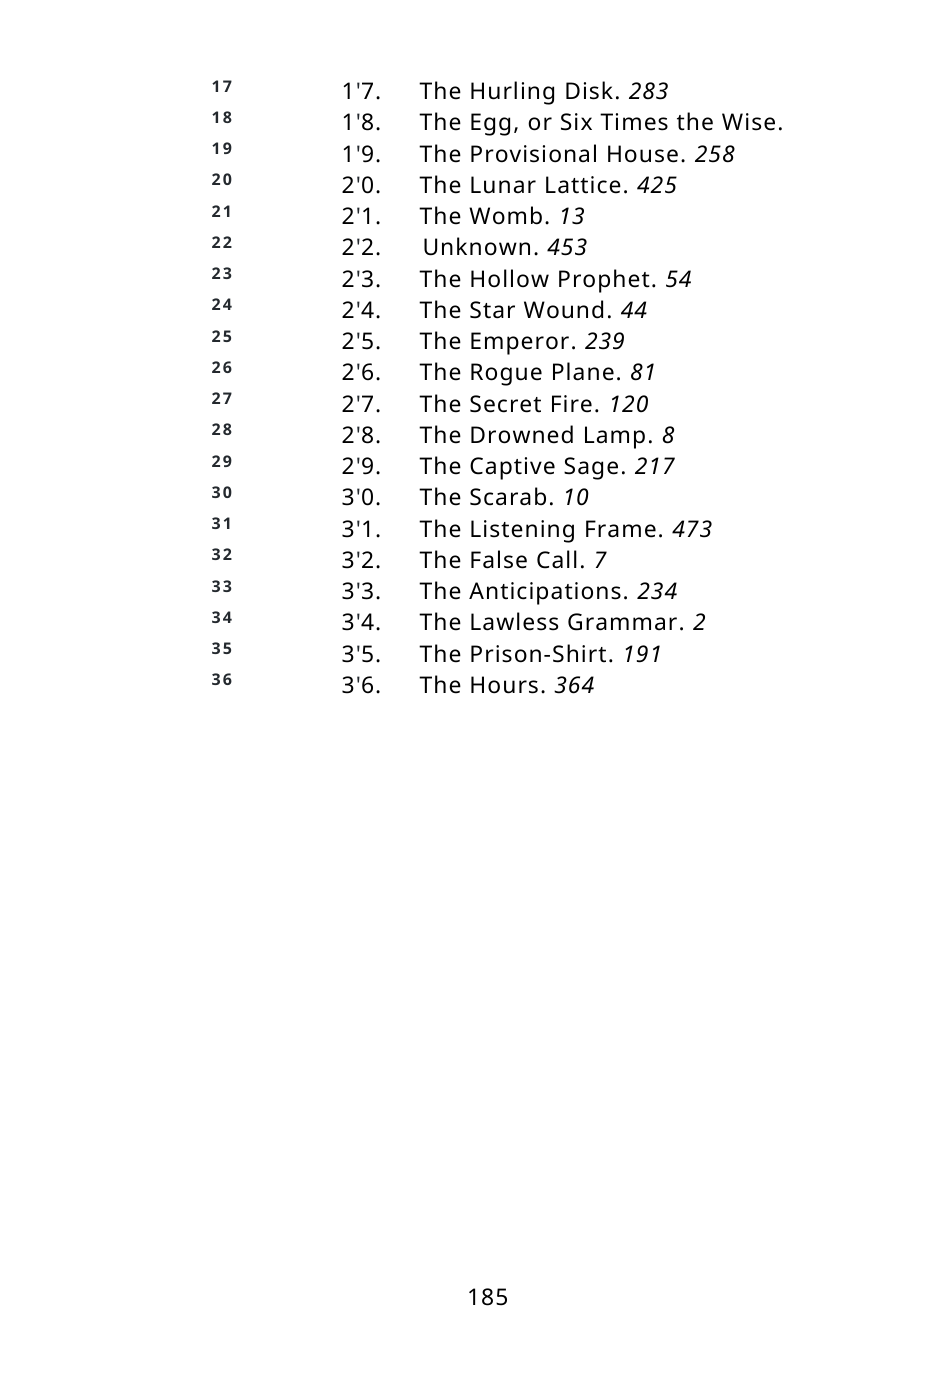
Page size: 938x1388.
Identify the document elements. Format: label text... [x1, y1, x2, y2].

table_cell The Secret Fire. 120 [419, 387, 862, 419]
table_cell The Rogue Plane. 81 [419, 356, 862, 387]
table_header The Hollow Prophet. 54 [419, 263, 862, 294]
table_cell 35 3'5. [113, 638, 419, 669]
table_cell 28 2'8. [113, 419, 419, 450]
table_cell 32 3'2. [113, 544, 419, 575]
table_cell The Lawless Grammar. 2 [419, 606, 862, 637]
table_cell 20 2'0. [113, 169, 419, 200]
table_cell The Hours. 364 [419, 669, 862, 700]
table_cell 30 3'0. [113, 481, 419, 512]
table_cell The Captive Sage. 217 [419, 450, 862, 481]
table_cell The Listening Frame. 473 [419, 512, 862, 544]
table_cell 22 2'2. [113, 231, 419, 262]
table_cell The Hurling Disk. 283 [419, 75, 862, 106]
table_cell The Lunar Lattice. 425 [419, 169, 862, 200]
table_cell 17 1'7. [113, 75, 419, 106]
table_cell The False Call. 7 [419, 544, 862, 575]
table_cell The Egg, or Six Times the Wise. [419, 106, 862, 137]
table_cell 25 2'5. [113, 325, 419, 356]
table_cell 19 1'9. [113, 138, 419, 169]
table_cell 18 1'8. [113, 106, 419, 137]
table_cell The Prison-Shirt. 191 [419, 638, 862, 669]
table_cell 33 3'3. [113, 575, 419, 606]
table_cell 21 2'1. [113, 200, 419, 231]
table_cell 31 3'1. [113, 512, 419, 544]
table_cell The Drowned Lamp. 8 [419, 419, 862, 450]
table_cell The Star Wound. 44 [419, 294, 862, 325]
table_cell 26 2'6. [113, 356, 419, 387]
table_cell The Provisional House. 258 [419, 138, 862, 169]
table_header 23 2'3. [113, 263, 419, 294]
table_cell The Emperor. 239 [419, 325, 862, 356]
table_cell The Scarab. 10 [419, 481, 862, 512]
table_cell The Anticipations. 234 [419, 575, 862, 606]
table_cell 36 3'6. [113, 669, 419, 700]
table_cell 24 2'4. [113, 294, 419, 325]
table_cell 29 2'9. [113, 450, 419, 481]
table_cell The Womb. 13 [419, 200, 862, 231]
table_cell Unknown. 453 [419, 231, 862, 262]
table_cell 34 3'4. [113, 606, 419, 637]
table_cell 27 2'7. [113, 387, 419, 419]
